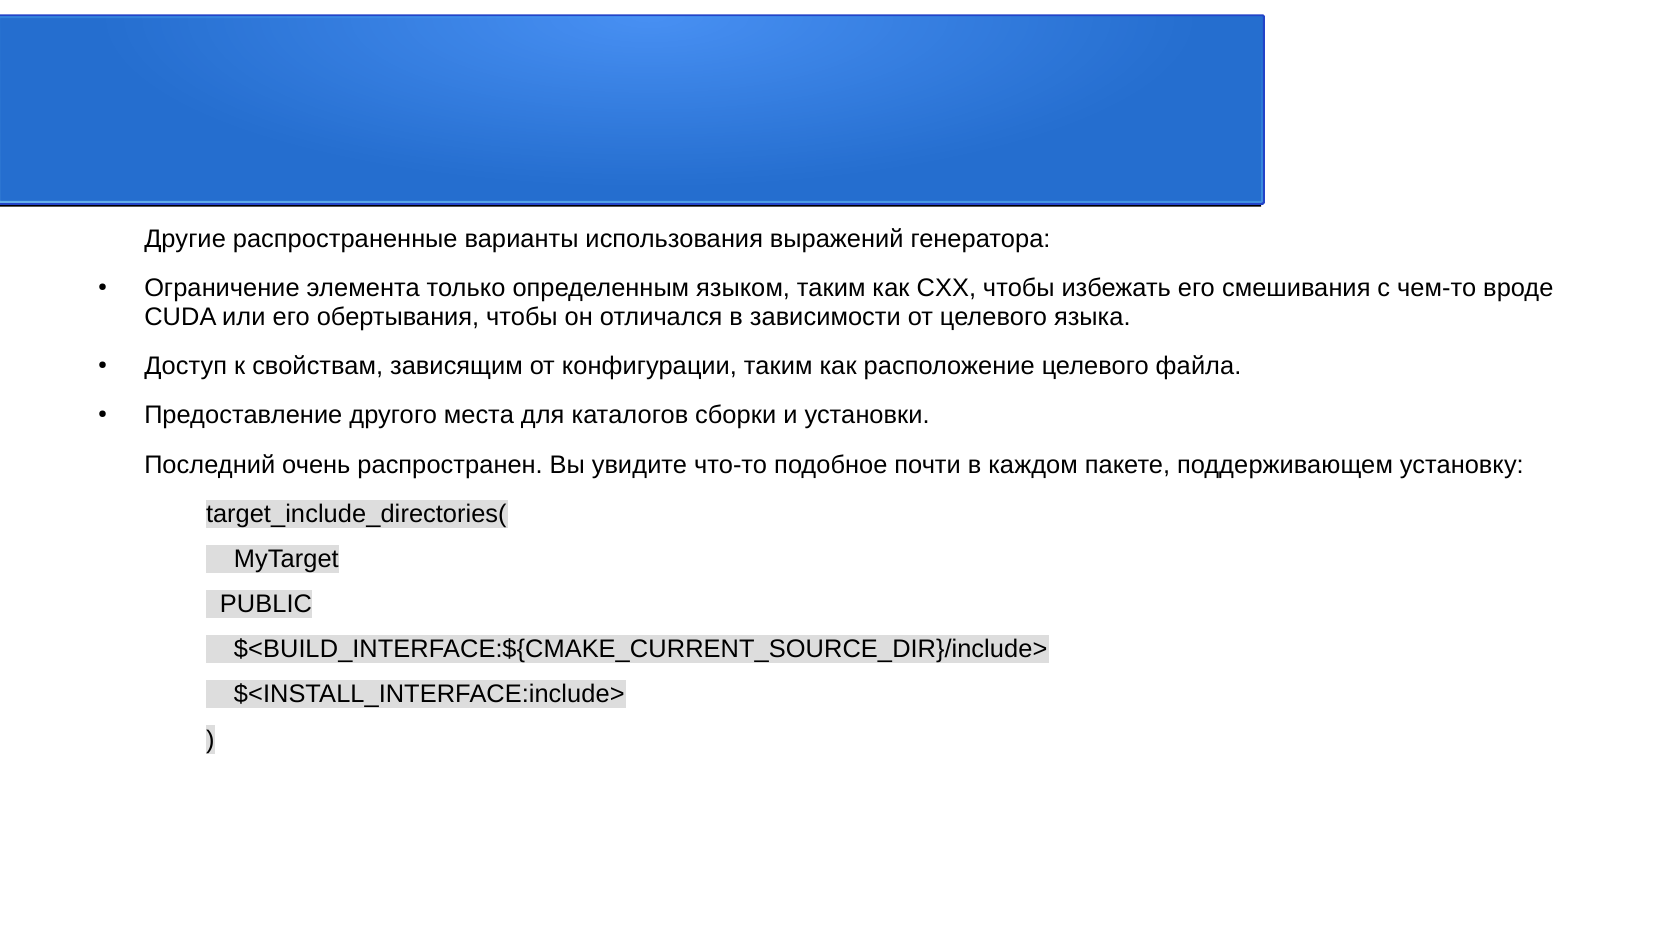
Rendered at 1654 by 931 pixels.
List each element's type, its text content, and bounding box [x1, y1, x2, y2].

list Другие распространенные варианты использования выражений генератора: Ограничение элемента только определенным языком, таким как CXX, чтобы избежать его смешивания с чем-то вроде CUDA или его обертывания, чтобы он отличался в зависимости от целевого языка. Доступ к свойствам, зависящим от конфигурации, таким как расположение целевого файла. Предоставление другого места для каталогов сборки и установки. Последний очень распространен. Вы увидите что-то подобное почти в каждом пакете, поддерживающем установку: target_include_directories( MyTarget PUBLIC $<BUILD_INTERFACE:${CMAKE_CURRENT_SOURCE_DIR}/include> $<INSTALL_INTERFACE:include> ) [82, 224, 1571, 764]
